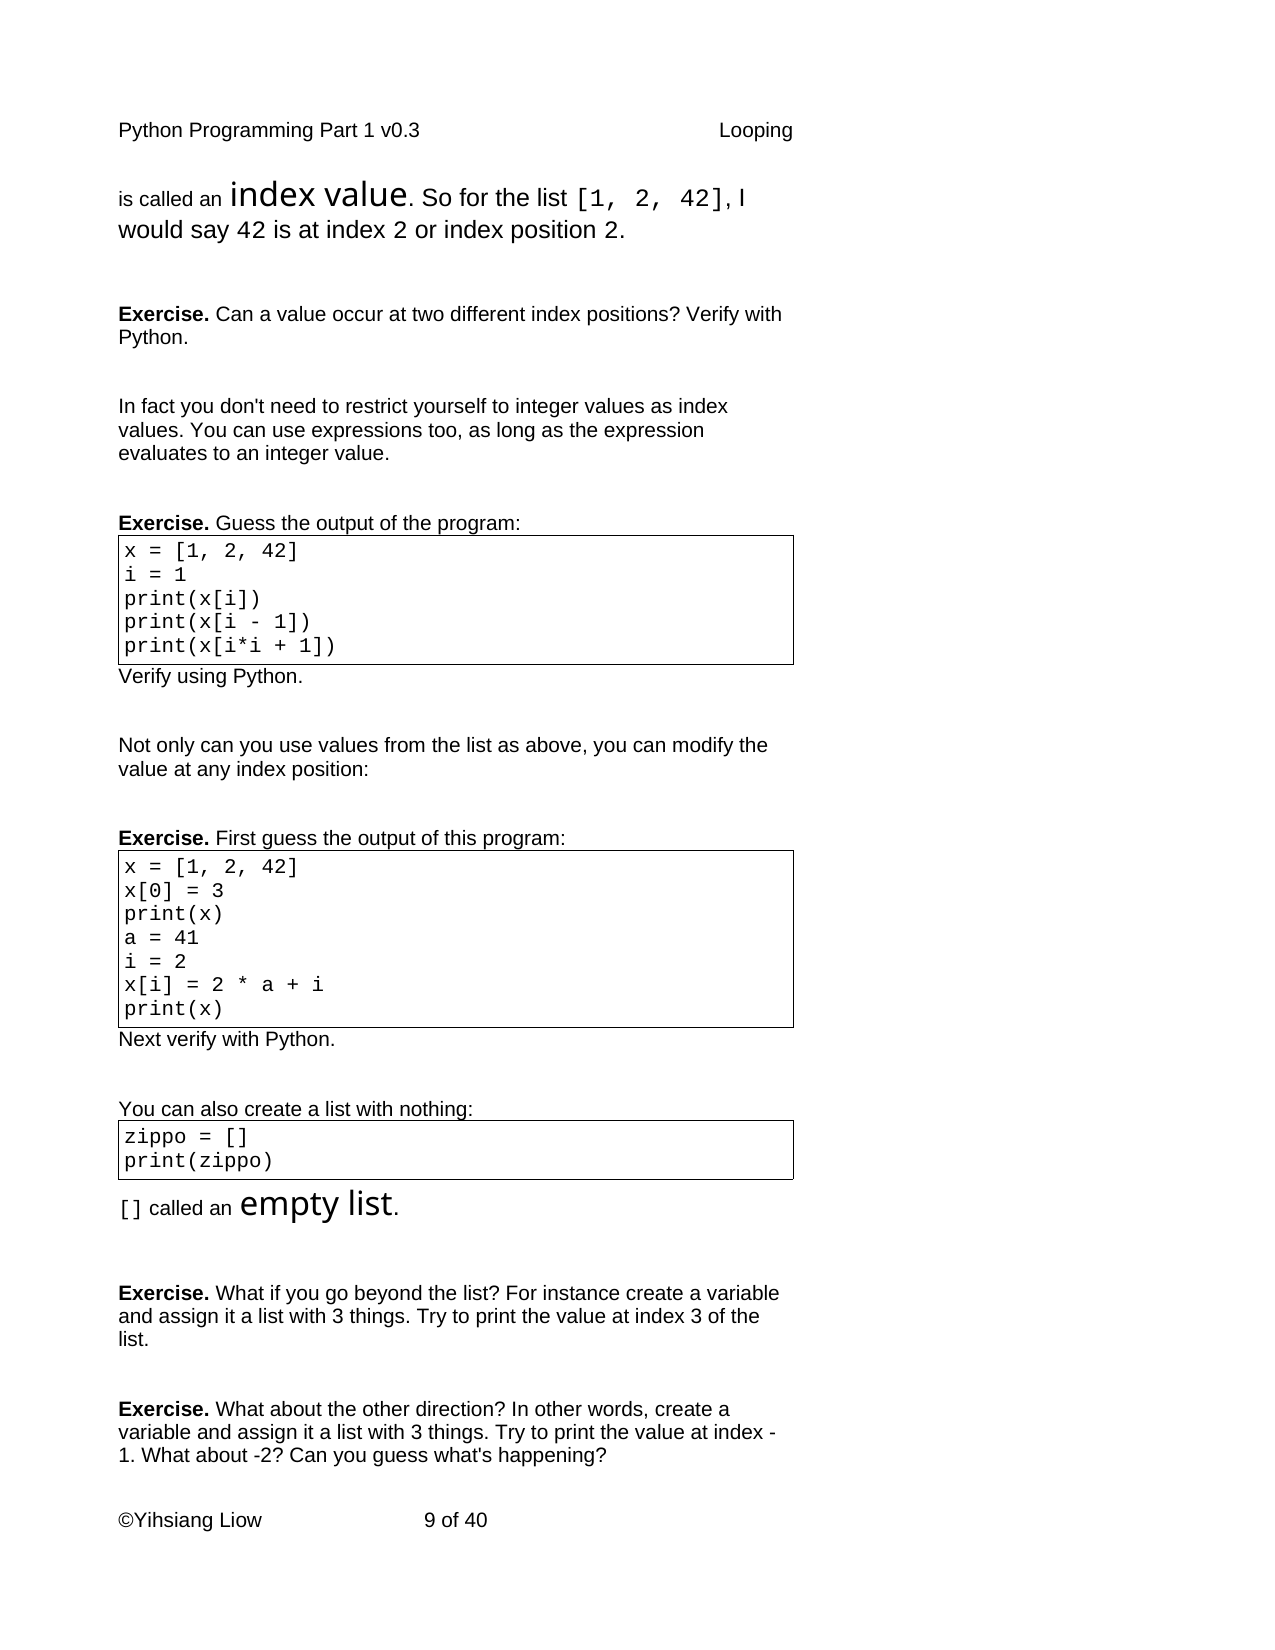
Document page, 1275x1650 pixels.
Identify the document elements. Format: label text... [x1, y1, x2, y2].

text Verify using Python. [118, 665, 793, 688]
table_header zippo = [] print(zippo) [119, 1121, 793, 1179]
table_header x = [1, 2, 42] i = 1 print(x[i]) print(x[i - 1]) print(x[i*i + 1]) [119, 536, 793, 664]
text Exercise. What about the other direction? In other words, create a variable and assign it a list with 3 things. Try to print the value at index -1. What about -2? Can you guess what's happening? [118, 1397, 793, 1467]
text You can also create a list with nothing: [118, 1097, 793, 1120]
text In fact you don't need to restrict yourself to integer values as index values. You can use expressions too, as long as the expression evaluates to an integer value. [118, 395, 793, 465]
text Exercise. Guess the output of the program: [118, 511, 793, 534]
text Exercise. What if you go beyond the list? For instance create a variable and assign it a list with 3 things. Try to print the value at index 3 of the list. [118, 1281, 793, 1351]
text Next verify with Python. [118, 1028, 793, 1051]
text Exercise. First guess the output of this program: [118, 827, 793, 850]
text Not only can you use values from the list as above, you can modify the value at any index position: [118, 734, 793, 781]
text Exercise. Can a value occur at two different index positions? Verify with Python. [118, 302, 793, 349]
text [] called an empty list. [118, 1180, 793, 1225]
table_header x = [1, 2, 42] x[0] = 3 print(x) a = 41 i = 2 x[i] = 2 * a + i print(x) [119, 851, 793, 1027]
text is called an index value. So for the list [1, 2, 42], I would say 42 is at index 2 or index position 2. [118, 171, 793, 246]
